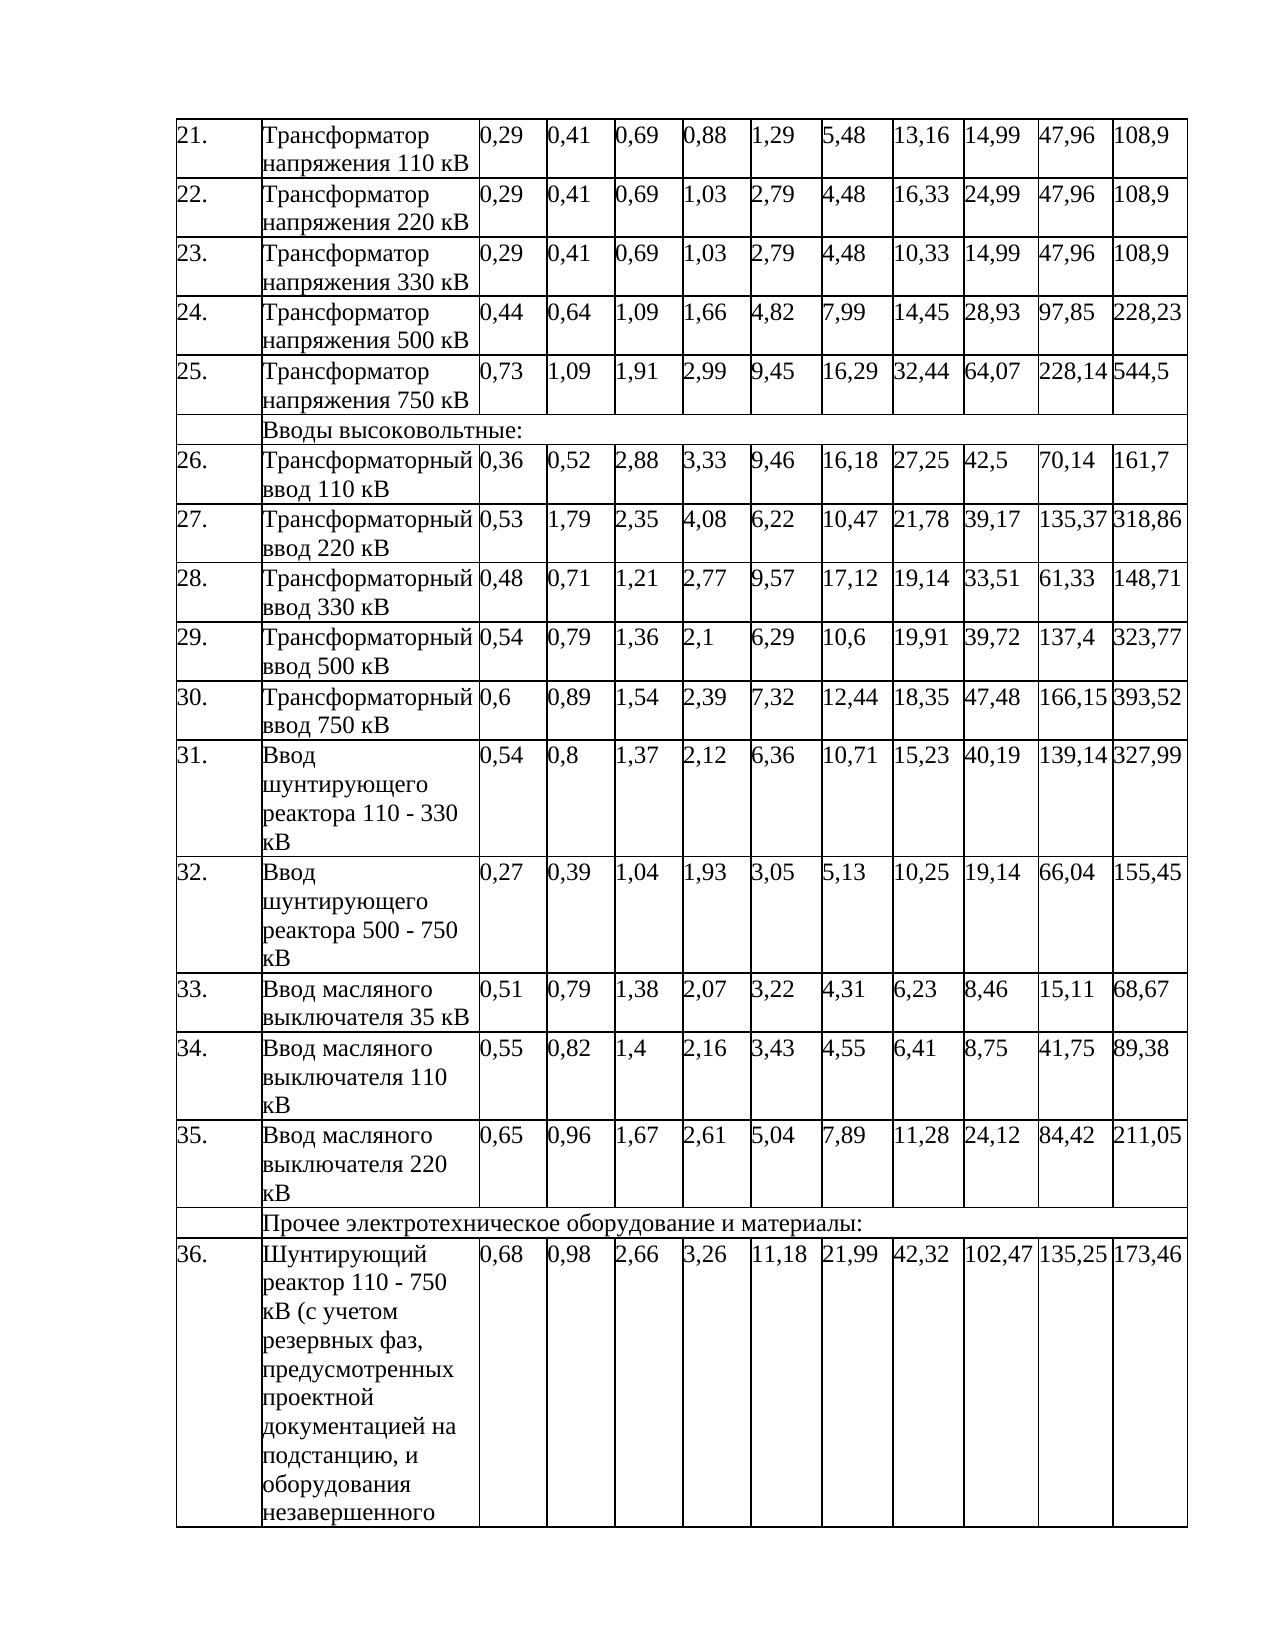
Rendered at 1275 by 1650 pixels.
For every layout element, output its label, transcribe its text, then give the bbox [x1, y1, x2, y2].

table_cell 16,18 [823, 445, 892, 503]
table_cell Трансформатор напряжения 500 кВ [263, 297, 479, 354]
table_cell 10,71 [823, 741, 892, 856]
table_cell 1,04 [616, 857, 682, 972]
table_cell 42,32 [894, 1239, 963, 1526]
table_cell 22. [177, 179, 261, 236]
table_cell 10,47 [823, 505, 892, 562]
table_cell 1,09 [616, 297, 682, 354]
table_cell 12,44 [823, 682, 892, 739]
table_cell 0,41 [548, 179, 614, 236]
table_cell 7,32 [752, 682, 821, 739]
table_cell 36. [177, 1239, 261, 1526]
table_cell 0,39 [548, 857, 614, 972]
table_cell 1,79 [548, 505, 614, 562]
table_cell 4,82 [752, 297, 821, 354]
table_cell 1,21 [616, 563, 682, 621]
table_cell 21. [177, 120, 261, 177]
table_cell 3,43 [752, 1033, 821, 1119]
table_cell 323,77 [1114, 623, 1187, 680]
table_cell 21,78 [894, 505, 963, 562]
table_cell 28. [177, 563, 261, 621]
table_cell 0,69 [616, 179, 682, 236]
table_cell 0,82 [548, 1033, 614, 1119]
table_cell 0,48 [480, 563, 546, 621]
table_cell 19,14 [965, 857, 1038, 972]
table_cell 2,07 [684, 974, 750, 1031]
table_cell 9,46 [752, 445, 821, 503]
table_cell Ввод шунтирующего реактора 110 - 330 кВ [263, 741, 479, 856]
table_cell 41,75 [1039, 1033, 1112, 1119]
table_cell 1,91 [616, 356, 682, 413]
table_cell 0,65 [480, 1121, 546, 1207]
table_cell 327,99 [1114, 741, 1187, 856]
table_cell 1,03 [684, 238, 750, 295]
table_cell 19,91 [894, 623, 963, 680]
table_cell Ввод масляного выключателя 220 кВ [263, 1121, 479, 1207]
table_cell 6,23 [894, 974, 963, 1031]
table_cell 228,23 [1114, 297, 1187, 354]
table_cell 6,41 [894, 1033, 963, 1119]
table_cell Трансформатор напряжения 750 кВ [263, 356, 479, 413]
table_cell 4,08 [684, 505, 750, 562]
table_cell 31. [177, 741, 261, 856]
table_cell 68,67 [1114, 974, 1187, 1031]
table_cell 1,66 [684, 297, 750, 354]
table_cell 39,17 [965, 505, 1038, 562]
table_cell 139,14 [1039, 741, 1112, 856]
table_cell 13,16 [894, 120, 963, 177]
table_cell 0,51 [480, 974, 546, 1031]
table_cell 108,9 [1114, 179, 1187, 236]
table_cell 29. [177, 623, 261, 680]
table_cell 0,96 [548, 1121, 614, 1207]
table_cell [177, 415, 261, 444]
table_cell 27. [177, 505, 261, 562]
table_cell 61,33 [1039, 563, 1112, 621]
table_cell 30. [177, 682, 261, 739]
table_cell 148,71 [1114, 563, 1187, 621]
table_cell 4,48 [823, 179, 892, 236]
table_cell 5,04 [752, 1121, 821, 1207]
table_cell 23. [177, 238, 261, 295]
table_cell 2,61 [684, 1121, 750, 1207]
table_cell 2,35 [616, 505, 682, 562]
table_cell 0,69 [616, 120, 682, 177]
table_cell 228,14 [1039, 356, 1112, 413]
table_cell 47,96 [1039, 238, 1112, 295]
table_cell 0,54 [480, 623, 546, 680]
table_cell 6,22 [752, 505, 821, 562]
table_cell 11,28 [894, 1121, 963, 1207]
table_cell 0,79 [548, 623, 614, 680]
table_cell 16,29 [823, 356, 892, 413]
table_cell 8,46 [965, 974, 1038, 1031]
table_cell 32,44 [894, 356, 963, 413]
table_cell 173,46 [1114, 1239, 1187, 1526]
table_cell 2,1 [684, 623, 750, 680]
table_cell 15,11 [1039, 974, 1112, 1031]
table_cell Ввод масляного выключателя 35 кВ [263, 974, 479, 1031]
table_cell Ввод масляного выключателя 110 кВ [263, 1033, 479, 1119]
table_cell 0,53 [480, 505, 546, 562]
table_cell 9,45 [752, 356, 821, 413]
table_cell 10,6 [823, 623, 892, 680]
table_cell 15,23 [894, 741, 963, 856]
table_cell [177, 1208, 261, 1237]
table_cell 24,99 [965, 179, 1038, 236]
table_cell Трансформатор напряжения 110 кВ [263, 120, 479, 177]
table_cell 66,04 [1039, 857, 1112, 972]
table_cell 35. [177, 1121, 261, 1207]
table_cell 10,33 [894, 238, 963, 295]
table_cell 70,14 [1039, 445, 1112, 503]
table_cell 0,88 [684, 120, 750, 177]
table_cell 0,8 [548, 741, 614, 856]
table_cell Ввод шунтирующего реактора 500 - 750 кВ [263, 857, 479, 972]
table_cell 166,15 [1039, 682, 1112, 739]
table_cell 33,51 [965, 563, 1038, 621]
table_cell 19,14 [894, 563, 963, 621]
table_cell 135,25 [1039, 1239, 1112, 1526]
table_cell Трансформаторный ввод 220 кВ [263, 505, 479, 562]
table_cell 11,18 [752, 1239, 821, 1526]
table_cell 24,12 [965, 1121, 1038, 1207]
table_cell 0,54 [480, 741, 546, 856]
table_cell 1,36 [616, 623, 682, 680]
table_cell 2,77 [684, 563, 750, 621]
table_cell 1,67 [616, 1121, 682, 1207]
table_cell 1,93 [684, 857, 750, 972]
table_cell 1,38 [616, 974, 682, 1031]
table_cell 2,66 [616, 1239, 682, 1526]
table_cell 42,5 [965, 445, 1038, 503]
table_cell 3,05 [752, 857, 821, 972]
table_cell 1,54 [616, 682, 682, 739]
table_cell 0,52 [548, 445, 614, 503]
table_cell 0,27 [480, 857, 546, 972]
table_cell 84,42 [1039, 1121, 1112, 1207]
table_cell 64,07 [965, 356, 1038, 413]
table_cell Трансформаторный ввод 750 кВ [263, 682, 479, 739]
table_cell Трансформаторный ввод 110 кВ [263, 445, 479, 503]
table_cell 2,12 [684, 741, 750, 856]
table_cell 47,96 [1039, 179, 1112, 236]
table_cell 0,64 [548, 297, 614, 354]
table_cell 0,29 [480, 179, 546, 236]
table_cell 89,38 [1114, 1033, 1187, 1119]
table_cell 28,93 [965, 297, 1038, 354]
table_cell 27,25 [894, 445, 963, 503]
table_cell 3,33 [684, 445, 750, 503]
table_cell 0,29 [480, 238, 546, 295]
table_cell 2,16 [684, 1033, 750, 1119]
table_cell 0,41 [548, 120, 614, 177]
table_cell Шунтирующий реактор 110 - 750 кВ (с учетом резервных фаз, предусмотренных проектной документацией на подстанцию, и оборудования незавершенного [263, 1239, 479, 1526]
table_cell 18,35 [894, 682, 963, 739]
table_cell 10,25 [894, 857, 963, 972]
table_cell 0,68 [480, 1239, 546, 1526]
table_cell 161,7 [1114, 445, 1187, 503]
table_cell 9,57 [752, 563, 821, 621]
table_cell 97,85 [1039, 297, 1112, 354]
table_cell 21,99 [823, 1239, 892, 1526]
table_cell 4,48 [823, 238, 892, 295]
table_cell 14,45 [894, 297, 963, 354]
table_cell 32. [177, 857, 261, 972]
table_cell 24. [177, 297, 261, 354]
table_cell 17,12 [823, 563, 892, 621]
table_cell Вводы высоковольтные: [263, 415, 1187, 444]
table_cell 4,31 [823, 974, 892, 1031]
table_cell 14,99 [965, 120, 1038, 177]
table_cell 16,33 [894, 179, 963, 236]
table_cell 47,96 [1039, 120, 1112, 177]
table_cell 33. [177, 974, 261, 1031]
table_cell 6,29 [752, 623, 821, 680]
table_cell 2,79 [752, 179, 821, 236]
table_cell 108,9 [1114, 120, 1187, 177]
table_cell 0,71 [548, 563, 614, 621]
table_cell 8,75 [965, 1033, 1038, 1119]
table_cell 47,48 [965, 682, 1038, 739]
table_cell 1,4 [616, 1033, 682, 1119]
table_cell 0,55 [480, 1033, 546, 1119]
table_cell 34. [177, 1033, 261, 1119]
table_cell Трансформатор напряжения 330 кВ [263, 238, 479, 295]
table_cell 0,73 [480, 356, 546, 413]
table_cell 0,41 [548, 238, 614, 295]
table_cell 5,13 [823, 857, 892, 972]
table_cell 2,88 [616, 445, 682, 503]
table_cell Трансформаторный ввод 330 кВ [263, 563, 479, 621]
table_cell 40,19 [965, 741, 1038, 856]
table_cell 1,09 [548, 356, 614, 413]
table_cell 137,4 [1039, 623, 1112, 680]
table_cell 0,98 [548, 1239, 614, 1526]
table_cell 211,05 [1114, 1121, 1187, 1207]
table_cell Прочее электротехническое оборудование и материалы: [263, 1208, 1187, 1237]
table_cell 0,69 [616, 238, 682, 295]
table_cell 1,37 [616, 741, 682, 856]
table_cell 25. [177, 356, 261, 413]
table_cell 5,48 [823, 120, 892, 177]
table_cell 0,79 [548, 974, 614, 1031]
table_cell 102,47 [965, 1239, 1038, 1526]
table_cell 544,5 [1114, 356, 1187, 413]
table_cell 0,29 [480, 120, 546, 177]
table_cell 3,26 [684, 1239, 750, 1526]
table_cell 108,9 [1114, 238, 1187, 295]
table_cell Трансформатор напряжения 220 кВ [263, 179, 479, 236]
table_cell 4,55 [823, 1033, 892, 1119]
table_cell 7,99 [823, 297, 892, 354]
table_cell 155,45 [1114, 857, 1187, 972]
table_cell 0,44 [480, 297, 546, 354]
table_cell 0,89 [548, 682, 614, 739]
table_cell 2,99 [684, 356, 750, 413]
table_cell 7,89 [823, 1121, 892, 1207]
table_cell 14,99 [965, 238, 1038, 295]
table_cell 6,36 [752, 741, 821, 856]
table_cell 135,37 [1039, 505, 1112, 562]
table_cell 2,39 [684, 682, 750, 739]
table_cell 2,79 [752, 238, 821, 295]
table_cell Трансформаторный ввод 500 кВ [263, 623, 479, 680]
table_cell 26. [177, 445, 261, 503]
table_cell 1,03 [684, 179, 750, 236]
table_cell 39,72 [965, 623, 1038, 680]
table_cell 0,36 [480, 445, 546, 503]
table_cell 393,52 [1114, 682, 1187, 739]
table_cell 318,86 [1114, 505, 1187, 562]
table_cell 0,6 [480, 682, 546, 739]
table_cell 3,22 [752, 974, 821, 1031]
table_cell 1,29 [752, 120, 821, 177]
